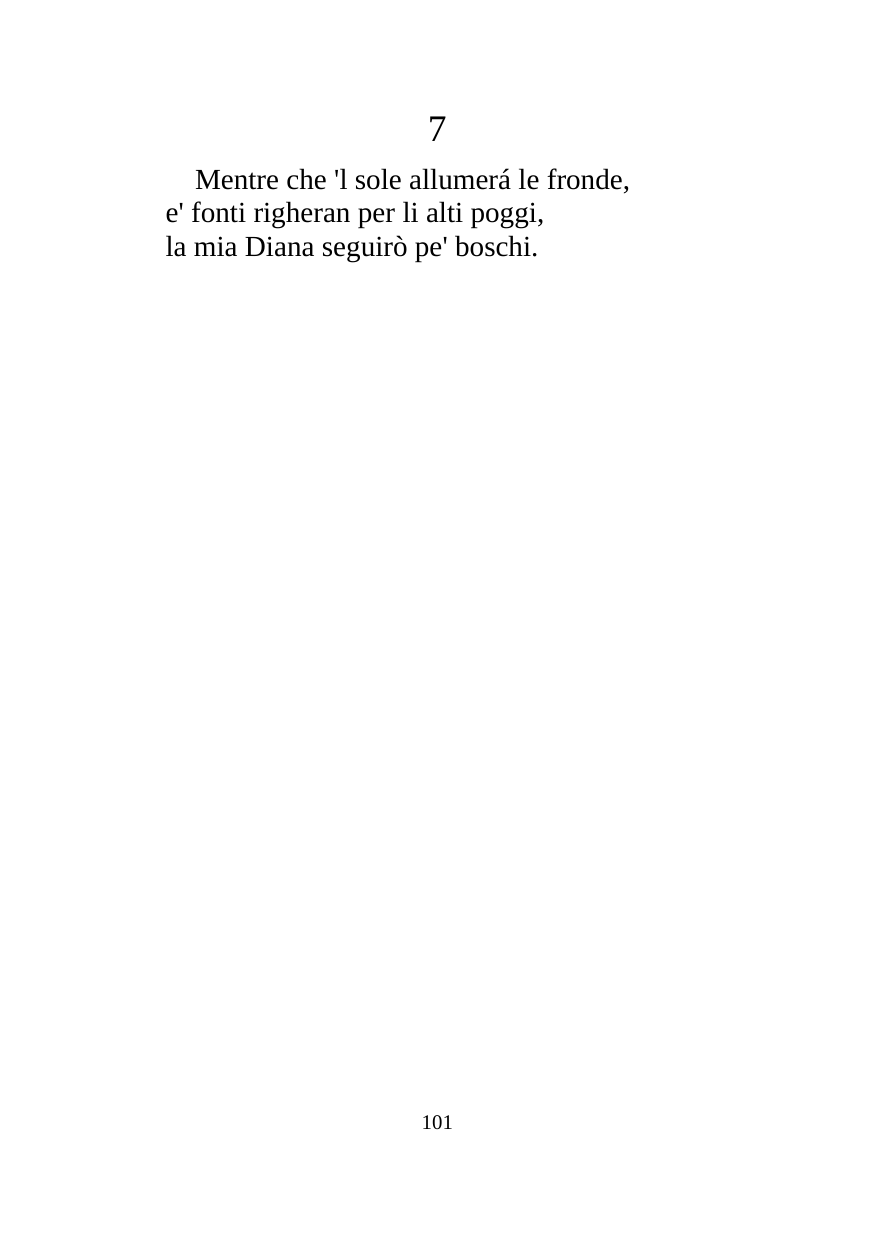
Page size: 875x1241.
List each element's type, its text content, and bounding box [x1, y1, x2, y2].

text Mentre che 'l sole allumerá le fronde, e' fonti righeran per li alti poggi, la mia Diana seguirò pe' boschi. [165, 162, 768, 262]
subtitle 7 [106, 106, 768, 149]
